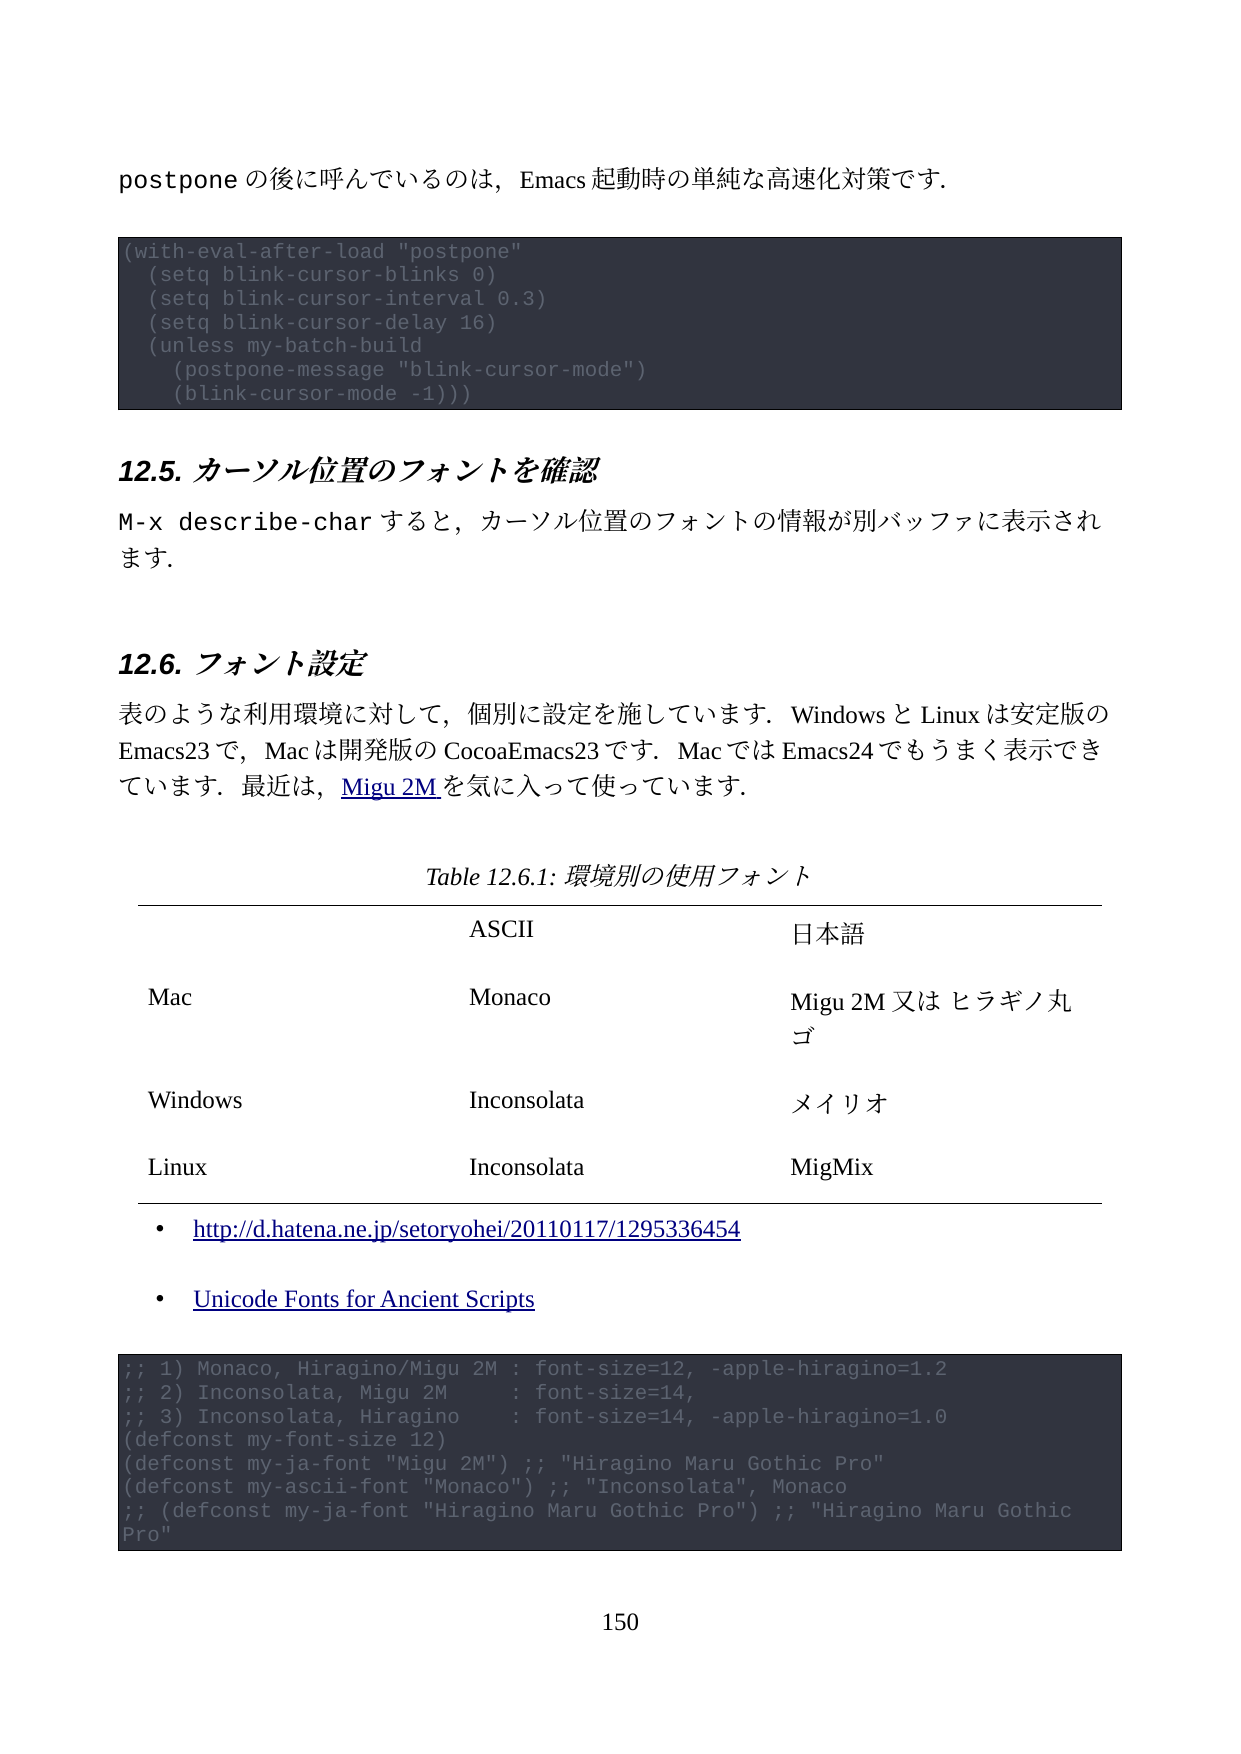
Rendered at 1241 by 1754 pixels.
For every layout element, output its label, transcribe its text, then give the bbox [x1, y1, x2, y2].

text Table 12.6.1: 環境別の使用フォント [118, 856, 1122, 892]
list Unicode Fonts for Ancient Scripts [156, 1284, 1122, 1342]
text (setq blink-cursor-delay 16) [119, 308, 1121, 331]
text (with-eval-after-load "postpone" [119, 238, 1121, 261]
text (setq blink-cursor-interval 0.3) [119, 284, 1121, 308]
text (defconst my-font-size 12) [119, 1425, 1121, 1449]
text ;; 1) Monaco, Hiragino/Migu 2M : font-size=12, -apple-hiragino=1.2 [119, 1355, 1121, 1378]
table_cell Linux [138, 1143, 459, 1202]
table_cell Windows [138, 1075, 459, 1142]
table_cell Migu 2M 又は ヒラギノ丸ゴ [781, 972, 1102, 1075]
text (setq blink-cursor-blinks 0) [119, 261, 1121, 284]
table_cell MigMix [781, 1143, 1102, 1202]
text (defconst my-ascii-font "Monaco") ;; "Inconsolata", Monaco [119, 1473, 1121, 1496]
table_header 日本語 [781, 906, 1102, 972]
table_cell Mac [138, 972, 459, 1075]
text M-x describe-char すると，カーソル位置のフォントの情報が別バッファに表示されます． [118, 502, 1122, 603]
text ;; (defconst my-ja-font "Hiragino Maru Gothic Pro") ;; "Hiragino Maru Gothic Pro" [119, 1496, 1121, 1550]
list http://d.hatena.ne.jp/setoryohei/20110117/1295336454 [156, 1214, 1122, 1272]
text [118, 118, 1122, 147]
text ;; 2) Inconsolata, Migu 2M : font-size=14, [119, 1378, 1121, 1402]
table_cell メイリオ [781, 1075, 1102, 1142]
subtitle カーソル位置のフォントを確認 [118, 448, 1122, 489]
text (blink-cursor-mode -1))) [119, 379, 1121, 409]
table_header [138, 906, 459, 972]
table_cell Monaco [460, 972, 781, 1075]
text (postpone-message "blink-cursor-mode") [119, 355, 1121, 379]
subtitle フォント設定 [118, 641, 1122, 682]
table_cell Inconsolata [460, 1143, 781, 1202]
table_cell Inconsolata [460, 1075, 781, 1142]
text (defconst my-ja-font "Migu 2M") ;; "Hiragino Maru Gothic Pro" [119, 1449, 1121, 1473]
table_header ASCII [460, 906, 781, 972]
text ;; 3) Inconsolata, Hiragino : font-size=14, -apple-hiragino=1.0 [119, 1402, 1121, 1425]
text (unless my-batch-build [119, 331, 1121, 355]
text 表のような利用環境に対して，個別に設定を施しています．WindowsとLinuxは安定版のEmacs23で，Macは開発版のCocoaEmacs23です．MacではEmacs24でもうまく表示できています．最近は，Migu 2Mを気に入って使っています． [118, 695, 1122, 831]
text postpone の後に呼んでいるのは，Emacs起動時の単純な高速化対策です． [118, 159, 1122, 224]
